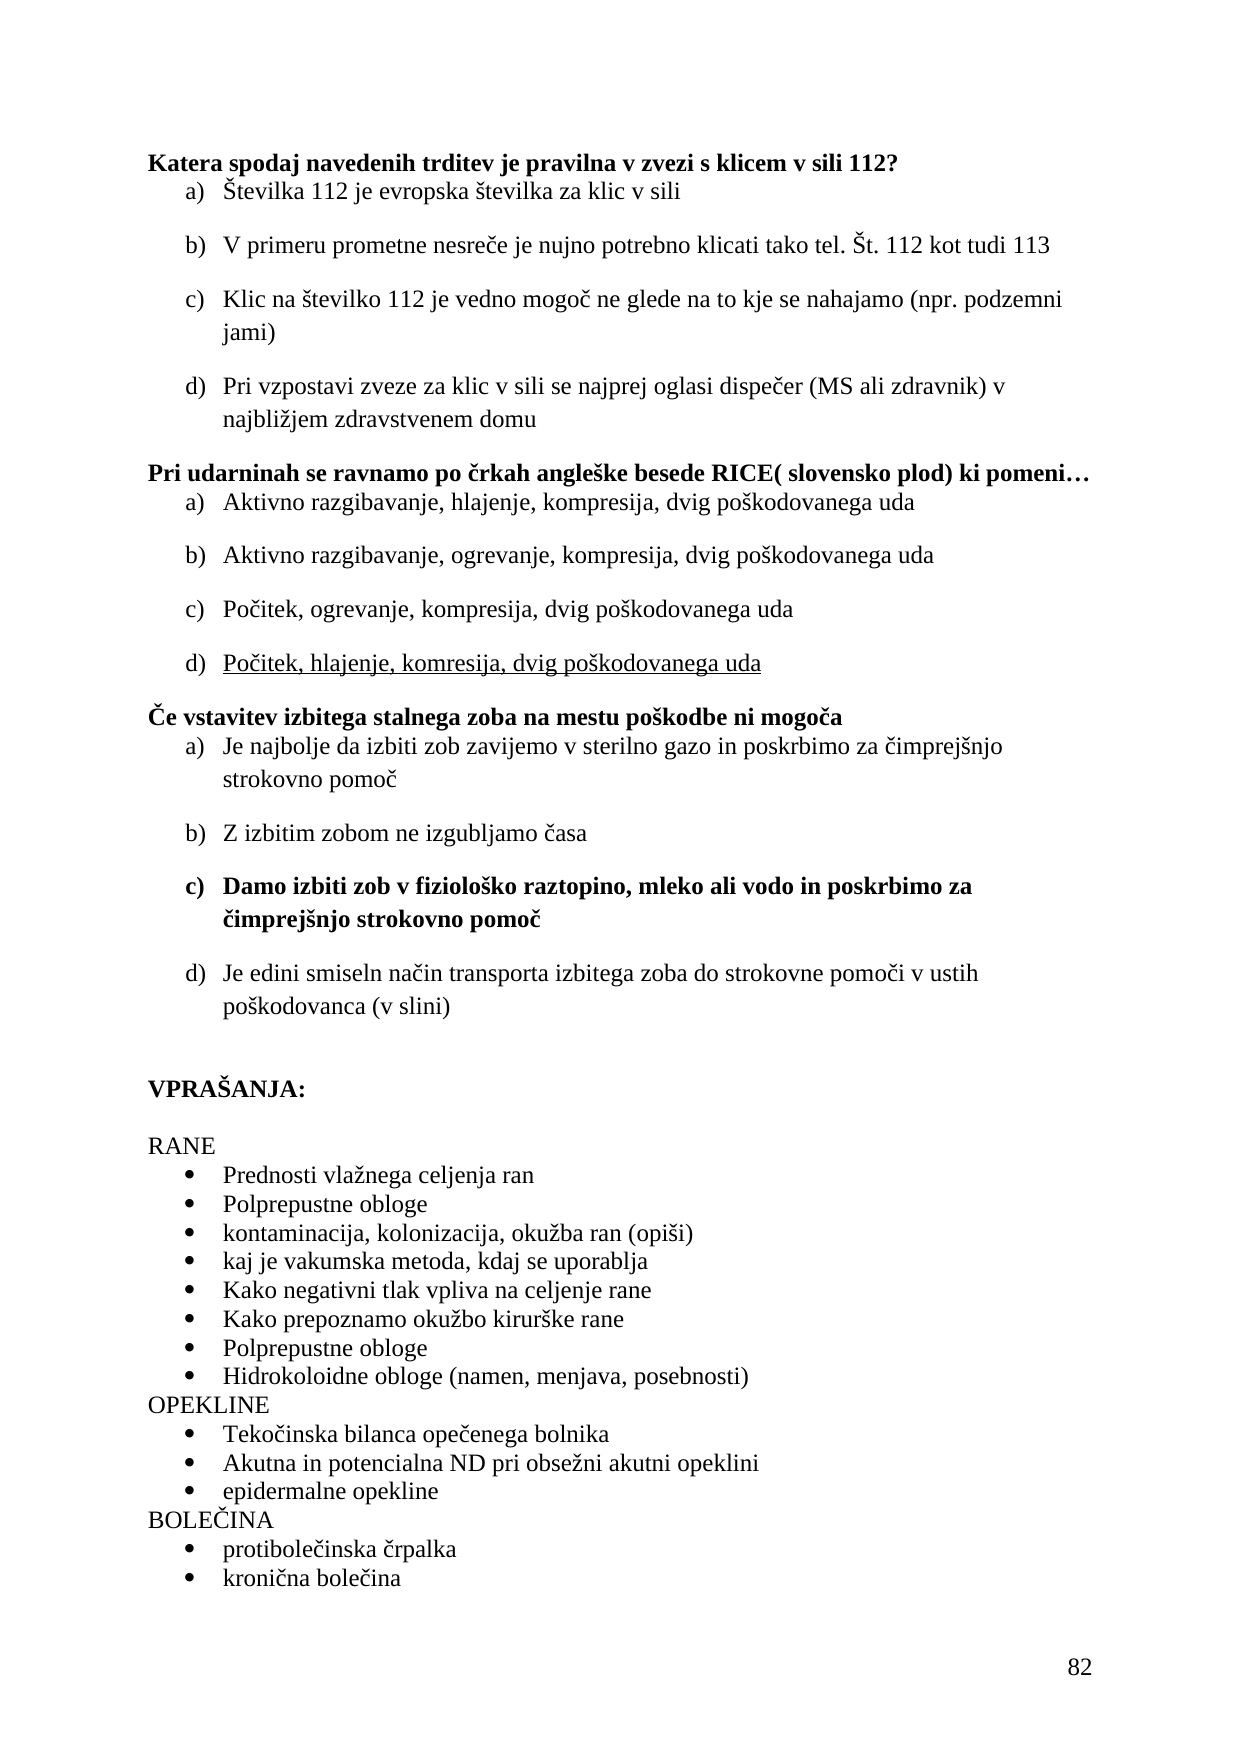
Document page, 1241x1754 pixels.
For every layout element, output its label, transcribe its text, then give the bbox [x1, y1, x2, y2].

text Če vstavitev izbitega stalnega zoba na mestu poškodbe ni mogoča [148, 702, 1093, 731]
list epidermalne opekline [185, 1476, 1093, 1505]
list Hidrokoloidne obloge (namen, menjava, posebnosti) [185, 1361, 1093, 1390]
list kronična bolečina [185, 1563, 1093, 1591]
list Je najbolje da izbiti zob zavijemo v sterilno gazo in poskrbimo za čimprejšnjo strokovno pomoč [185, 731, 1093, 792]
list kaj je vakumska metoda, kdaj se uporablja [185, 1246, 1093, 1275]
text Katera spodaj navedenih trditev je pravilna v zvezi s klicem v sili 112? [148, 148, 1093, 176]
list Pri vzpostavi zveze za klic v sili se najprej oglasi dispečer (MS ali zdravnik) v najbližjem zdravstvenem domu [185, 371, 1093, 433]
list Damo izbiti zob v fiziološko raztopino, mleko ali vodo in poskrbimo za čimprejšnjo strokovno pomoč [185, 871, 1093, 933]
text BOLEČINA [148, 1505, 1093, 1534]
list Številka 112 je evropska številka za klic v sili [185, 176, 1093, 205]
list Aktivno razgibavanje, ogrevanje, kompresija, dvig poškodovanega uda [185, 540, 1093, 569]
list V primeru prometne nesreče je nujno potrebno klicati tako tel. Št. 112 kot tudi 113 [185, 230, 1093, 259]
list Klic na številko 112 je vedno mogoč ne glede na to kje se nahajamo (npr. podzemni jami) [185, 284, 1093, 346]
list protibolečinska črpalka [185, 1534, 1093, 1563]
text OPEKLINE [148, 1390, 1093, 1419]
list Kako negativni tlak vpliva na celjenje rane [185, 1275, 1093, 1304]
list Polprepustne obloge [185, 1189, 1093, 1218]
list Akutna in potencialna ND pri obsežni akutni opeklini [185, 1448, 1093, 1476]
list kontaminacija, kolonizacija, okužba ran (opiši) [185, 1218, 1093, 1246]
list Je edini smiseln način transporta izbitega zoba do strokovne pomoči v ustih poškodovanca (v slini) [185, 958, 1093, 1020]
list Tekočinska bilanca opečenega bolnika [185, 1419, 1093, 1448]
list Kako prepoznamo okužbo kirurške rane [185, 1304, 1093, 1333]
text Pri udarninah se ravnamo po črkah angleške besede RICE( slovensko plod) ki pomeni… [148, 458, 1093, 487]
text VPRAŠANJA: [148, 1074, 1093, 1103]
list Polprepustne obloge [185, 1333, 1093, 1361]
list Aktivno razgibavanje, hlajenje, kompresija, dvig poškodovanega uda [185, 487, 1093, 515]
text RANE [148, 1131, 1093, 1160]
list Počitek, ogrevanje, kompresija, dvig poškodovanega uda [185, 594, 1093, 623]
list Z izbitim zobom ne izgubljamo časa [185, 818, 1093, 846]
list Prednosti vlažnega celjenja ran [185, 1160, 1093, 1189]
list Počitek, hlajenje, komresija, dvig poškodovanega uda [185, 648, 1093, 677]
